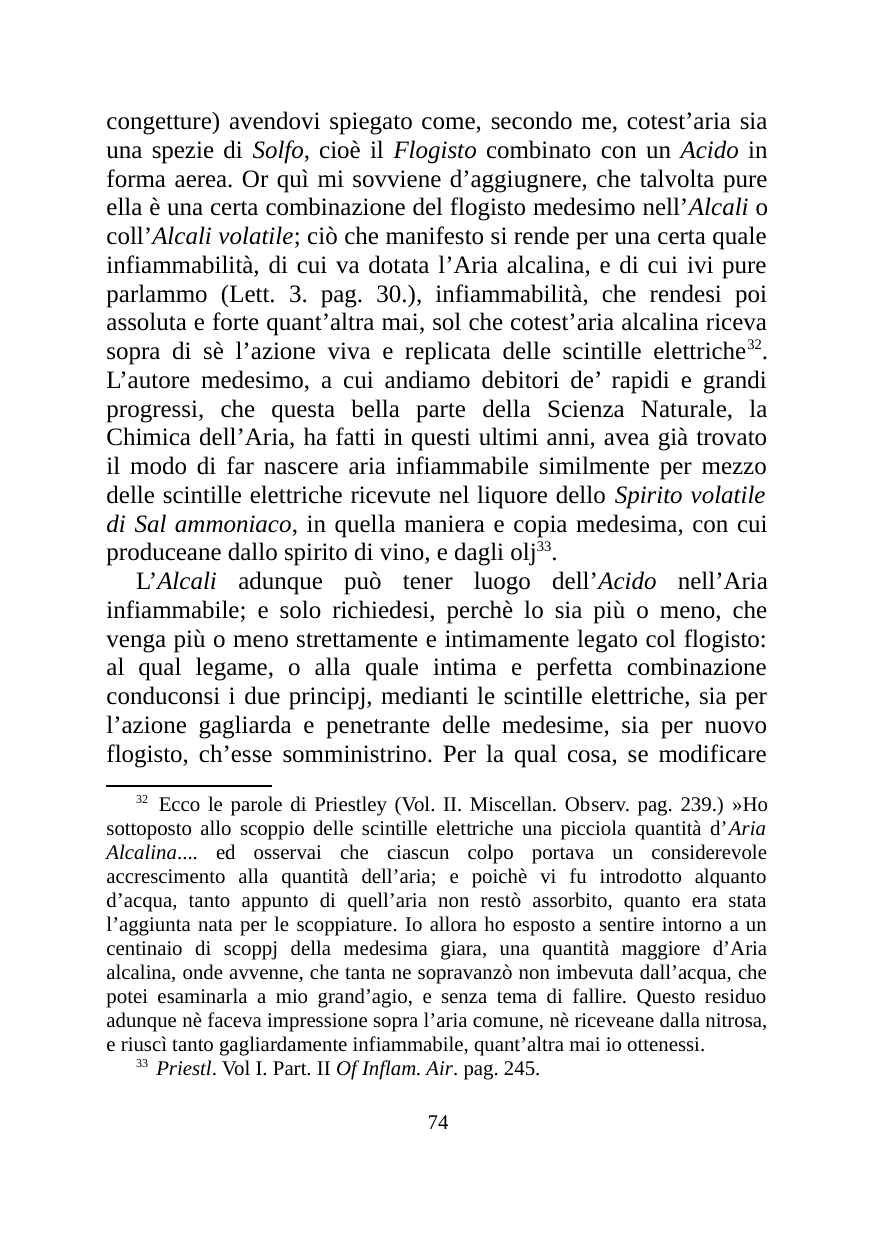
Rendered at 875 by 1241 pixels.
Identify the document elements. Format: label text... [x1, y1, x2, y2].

text L’Alcali adunque può tener luogo dell’Acido nell’Aria infiammabile; e solo richiedesi, perchè lo sia più o meno, che venga più o meno strettamente e intimamente legato col flogisto: al qual legame, o alla quale intima e perfetta combinazione conduconsi i due principj, medianti le scintille elettriche, sia per l’azione gagliarda e penetrante delle medesime, sia per nuovo flogisto, ch’esse somministrino. Per la qual cosa, se modificare [106, 566, 768, 767]
list Priestl. Vol I. Part. II Of Inflam. Air. pag. 245. [106, 1056, 768, 1080]
list Ecco le parole di Priestley (Vol. II. Miscellan. Observ. pag. 239.) »Ho sottoposto allo scoppio delle scintille elettriche una picciola quantità d’Aria Alcalina.... ed osservai che ciascun colpo portava un considerevole accrescimento alla quantità dell’aria; e poichè vi fu introdotto alquanto d’acqua, tanto appunto di quell’aria non restò assorbito, quanto era stata l’aggiunta nata per le scoppiature. Io allora ho esposto a sentire intorno a un centinaio di scoppj della medesima giara, una quantità maggiore d’Aria alcalina, onde avvenne, che tanta ne sopravanzò non imbevuta dall’acqua, che potei esaminarla a mio grand’agio, e senza tema di fallire. Questo residuo adunque nè faceva impressione sopra l’aria comune, nè riceveane dalla nitrosa, e riuscì tanto gagliardamente infiammabile, quant’altra mai io ottenessi. [106, 792, 768, 1056]
text congetture) avendovi spiegato come, secondo me, cotest’aria sia una spezie di Solfo, cioè il Flogisto combinato con un Acido in forma aerea. Or quì mi sovviene d’aggiugnere, che talvolta pure ella è una certa combinazione del flogisto medesimo nell’Alcali o coll’Alcali volatile; ciò che manifesto si rende per una certa quale infiammabilità, di cui va dotata l’Aria alcalina, e di cui ivi pure parlammo (Lett. 3. pag. 30.), infiammabilità, che rendesi poi assoluta e forte quant’altra mai, sol che cotest’aria alcalina riceva sopra di sè l’azione viva e replicata delle scintille elettriche. L’autore medesimo, a cui andiamo debitori de’ rapidi e grandi progressi, che questa bella parte della Scienza Naturale, la Chimica dell’Aria, ha fatti in questi ultimi anni, avea già trovato il modo di far nascere aria infiammabile similmente per mezzo delle scintille elettriche ricevute nel liquore dello Spirito volatile di Sal ammoniaco, in quella maniera e copia medesima, con cui produceane dallo spirito di vino, e dagli olj. [106, 106, 768, 566]
